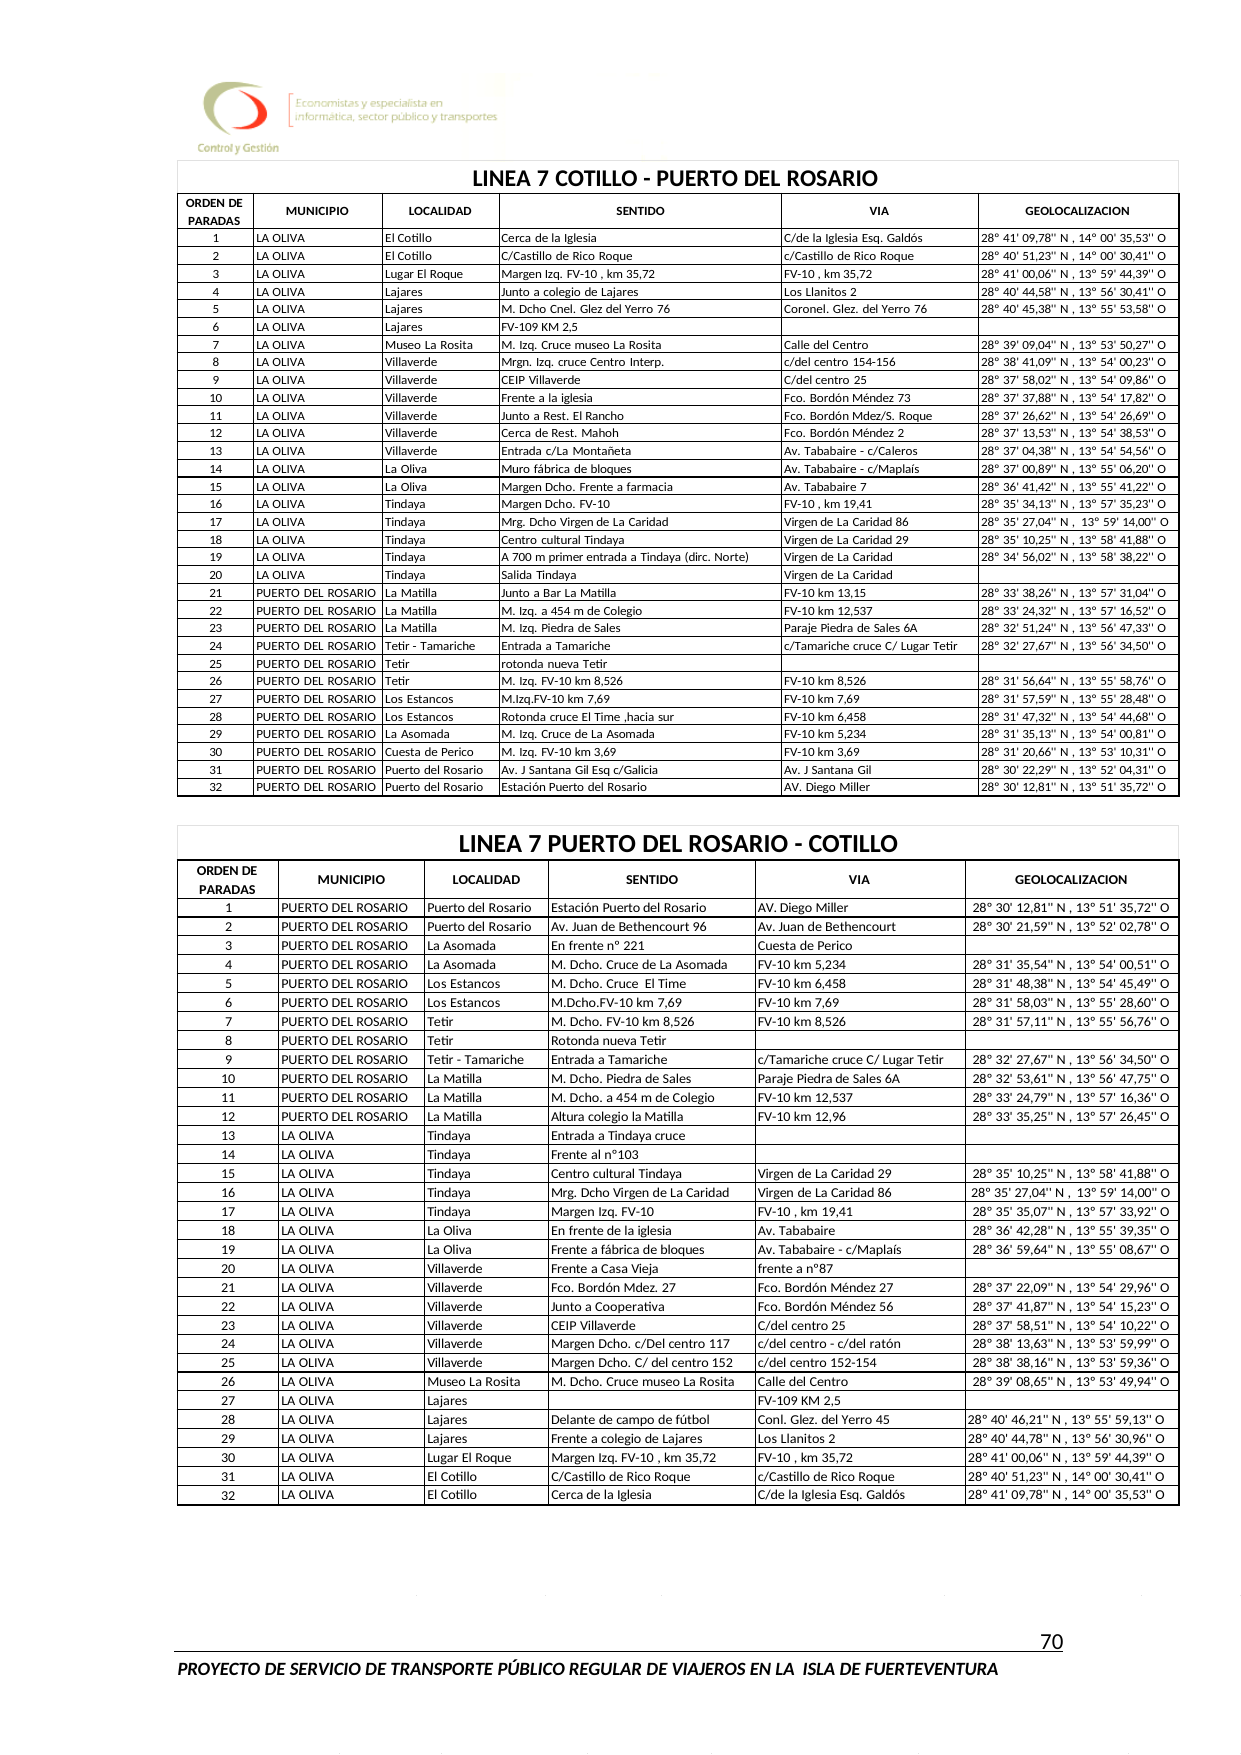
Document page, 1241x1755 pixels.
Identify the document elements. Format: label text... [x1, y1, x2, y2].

table_cell LA OLIVA [254, 353, 382, 370]
table_cell 28º 33' 24,32'' N , 13º 57' 16,52'' O [979, 601, 1178, 618]
table_cell LA OLIVA [279, 1183, 424, 1201]
table_cell Tetir [425, 1012, 548, 1030]
table_cell Frente a la iglesia [500, 389, 781, 405]
table_cell [966, 1145, 1178, 1163]
table_cell Los Estancos [425, 974, 548, 992]
table_cell Los Llanitos 2 [756, 1429, 965, 1447]
table_cell Frente al nº103 [549, 1145, 755, 1163]
table_cell Centro cultural Tindaya [549, 1164, 755, 1182]
table_cell FV-10 , km 19,41 [756, 1202, 965, 1220]
table_cell PUERTO DEL ROSARIO [279, 1050, 424, 1068]
table_cell 28 [178, 1410, 278, 1428]
table_cell En frente de la iglesia [549, 1221, 755, 1239]
table_cell Villaverde [383, 424, 499, 441]
table_cell 28º 37' 58,02'' N , 13º 54' 09,86'' O [979, 371, 1178, 388]
table_cell LA OLIVA [254, 318, 382, 334]
table_cell Villaverde [425, 1297, 548, 1314]
table_cell Tetir [383, 672, 499, 689]
table_cell frente a nº87 [756, 1259, 965, 1277]
table_cell LA OLIVA [279, 1164, 424, 1182]
table_cell 8 [178, 353, 253, 370]
table_cell LA OLIVA [254, 265, 382, 281]
table_cell SENTIDO [549, 861, 755, 897]
table_cell VIA [782, 194, 978, 228]
table_cell Mrg. Dcho Virgen de La Caridad [549, 1183, 755, 1201]
table_cell Conl. Glez. del Yerro 45 [756, 1410, 965, 1428]
table_cell 21 [178, 584, 253, 600]
table_cell LA OLIVA [279, 1278, 424, 1296]
table_cell ORDEN DE PARADAS [178, 194, 253, 228]
table_cell Tindaya [425, 1126, 548, 1144]
table_cell [966, 936, 1178, 954]
table_cell 32 [178, 779, 253, 795]
table_cell Rotonda nueva Tetir [549, 1031, 755, 1049]
table_cell 18 [178, 1221, 278, 1239]
table_cell FV-10 km 7,69 [756, 993, 965, 1011]
table_cell Tindaya [383, 495, 499, 512]
table_cell Puerto del Rosario [383, 779, 499, 795]
table_cell Paraje Piedra de Sales 6A [756, 1069, 965, 1087]
table_cell C/de la Iglesia Esq. Galdós [782, 229, 978, 246]
table_cell Muro fábrica de bloques [500, 460, 781, 476]
table_cell Tindaya [383, 531, 499, 547]
table_cell FV-109 KM 2,5 [756, 1391, 965, 1409]
table_cell 28º 39' 09,04'' N , 13º 53' 50,27'' O [979, 336, 1178, 352]
table_cell 28º 40' 46,21'' N , 13º 55' 59,13'' O [966, 1410, 1178, 1428]
table_cell rotonda nueva Tetir [500, 655, 781, 671]
table_cell C/del centro 25 [756, 1316, 965, 1333]
table_cell 28º 35' 27,04'' N , 13º 59' 14,00'' O [966, 1183, 1178, 1201]
table_cell LA OLIVA [279, 1486, 424, 1504]
table_cell 11 [178, 1088, 278, 1106]
table_cell M. Izq. a 454 m de Colegio [500, 601, 781, 618]
table_cell 27 [178, 1391, 278, 1409]
table_cell 28º 39' 08,65'' N , 13º 53' 49,94'' O [966, 1373, 1178, 1390]
table_cell 28º 33' 38,26'' N , 13º 57' 31,04'' O [979, 584, 1178, 600]
table_cell 28º 38' 41,09'' N , 13º 54' 00,23'' O [979, 353, 1178, 370]
table_cell LA OLIVA [279, 1297, 424, 1314]
table_cell Frente a colegio de Lajares [549, 1429, 755, 1447]
table_cell 28º 41' 09,78'' N , 14º 00' 35,53'' O [979, 229, 1178, 246]
table_cell M. Dcho. a 454 m de Colegio [549, 1088, 755, 1106]
table_cell C/Castillo de Rico Roque [500, 247, 781, 264]
table_cell FV-10 km 7,69 [782, 690, 978, 707]
table_cell 16 [178, 495, 253, 512]
table_cell Virgen de La Caridad 86 [756, 1183, 965, 1201]
table_cell VIA [756, 861, 965, 897]
table_cell LA OLIVA [254, 478, 382, 494]
table_cell 3 [178, 936, 278, 954]
table_cell PUERTO DEL ROSARIO [254, 601, 382, 618]
table_cell M.Izq.FV-10 km 7,69 [500, 690, 781, 707]
table_cell PUERTO DEL ROSARIO [254, 584, 382, 600]
table_cell C/Castillo de Rico Roque [549, 1467, 755, 1485]
table_cell Los Estancos [425, 993, 548, 1011]
table_cell Puerto del Rosario [383, 761, 499, 777]
table_cell Villaverde [425, 1335, 548, 1352]
table_cell FV-10 km 5,234 [756, 955, 965, 973]
table_cell 31 [178, 1467, 278, 1485]
table_cell 19 [178, 1240, 278, 1258]
table_cell PUERTO DEL ROSARIO [279, 936, 424, 954]
table_cell Tindaya [425, 1164, 548, 1182]
table_cell 10 [178, 1069, 278, 1087]
table_cell Villaverde [383, 371, 499, 388]
table_cell 15 [178, 478, 253, 494]
table_cell El Cotillo [425, 1486, 548, 1504]
table_cell PUERTO DEL ROSARIO [254, 779, 382, 795]
table_cell La Asomada [425, 955, 548, 973]
table_cell MUNICIPIO [279, 861, 424, 897]
table_cell PUERTO DEL ROSARIO [279, 955, 424, 973]
table_cell 5 [178, 974, 278, 992]
table_cell Lajares [425, 1391, 548, 1409]
table_cell Mrgn. Izq. cruce Centro Interp. [500, 353, 781, 370]
table_cell M. Izq. Piedra de Sales [500, 619, 781, 636]
table_cell CEIP Villaverde [500, 371, 781, 388]
table_cell Tetir [383, 655, 499, 671]
table_cell PUERTO DEL ROSARIO [279, 1069, 424, 1087]
table_cell Av. Tababaire - c/Maplaís [756, 1240, 965, 1258]
table_cell LA OLIVA [254, 406, 382, 423]
table_cell FV-10 km 12,537 [782, 601, 978, 618]
table_cell M.Dcho.FV-10 km 7,69 [549, 993, 755, 1011]
table_cell 30 [178, 1448, 278, 1466]
table_cell Margen Izq. FV-10 [549, 1202, 755, 1220]
table_cell Museo La Rosita [383, 336, 499, 352]
table_cell 29 [178, 1429, 278, 1447]
table_cell Tetir - Tamariche [425, 1050, 548, 1068]
table_cell 25 [178, 1354, 278, 1371]
table_cell Fco. Bordón Méndez 73 [782, 389, 978, 405]
table_cell La Matilla [425, 1069, 548, 1087]
table_cell 28º 38' 38,16'' N , 13º 53' 59,36'' O [966, 1354, 1178, 1371]
table_cell Margen Izq. FV-10 , km 35,72 [549, 1448, 755, 1466]
table_cell Fco. Bordón Mdez. 27 [549, 1278, 755, 1296]
table_cell Tetir - Tamariche [383, 637, 499, 653]
table_cell Villaverde [383, 406, 499, 423]
table_cell PUERTO DEL ROSARIO [254, 619, 382, 636]
table_cell Tindaya [425, 1145, 548, 1163]
table_cell Calle del Centro [756, 1373, 965, 1390]
table_cell M. Izq. FV-10 km 3,69 [500, 743, 781, 760]
table_cell 28º 36' 59,64'' N , 13º 55' 08,67'' O [966, 1240, 1178, 1258]
table_cell 28º 40' 51,23'' N , 14º 00' 30,41'' O [966, 1467, 1178, 1485]
table_cell Villaverde [425, 1259, 548, 1277]
table_cell FV-10 km 8,526 [756, 1012, 965, 1030]
table_cell LA OLIVA [279, 1335, 424, 1352]
table_cell Estación Puerto del Rosario [500, 779, 781, 795]
table_cell 25 [178, 655, 253, 671]
table_cell 28º 30' 22,29'' N , 13º 52' 04,31'' O [979, 761, 1178, 777]
table_cell Villaverde [383, 353, 499, 370]
table_cell La Asomada [425, 936, 548, 954]
table_cell LA OLIVA [254, 229, 382, 246]
table_cell 27 [178, 690, 253, 707]
table_cell Margen Dcho. Frente a farmacia [500, 478, 781, 494]
table_cell Margen Dcho. C/ del centro 152 [549, 1354, 755, 1371]
table_cell [966, 1391, 1178, 1409]
table_cell La Oliva [383, 478, 499, 494]
table_cell 28º 37' 41,87'' N , 13º 54' 15,23'' O [966, 1297, 1178, 1314]
table_cell Villaverde [425, 1354, 548, 1371]
table_cell Lugar El Roque [425, 1448, 548, 1466]
table_cell Altura colegio la Matilla [549, 1107, 755, 1125]
table_cell PUERTO DEL ROSARIO [279, 1031, 424, 1049]
table_cell [966, 1031, 1178, 1049]
table_cell 28º 32' 53,61'' N , 13º 56' 47,75'' O [966, 1069, 1178, 1087]
table_cell 14 [178, 460, 253, 476]
table_cell 12 [178, 424, 253, 441]
table_cell 16 [178, 1183, 278, 1201]
table_cell CEIP Villaverde [549, 1316, 755, 1333]
table_cell Museo La Rosita [425, 1373, 548, 1390]
table_cell Frente a Casa Vieja [549, 1259, 755, 1277]
table_cell 28º 35' 27,04'' N , 13º 59' 14,00'' O [979, 513, 1178, 529]
table_cell 28º 31' 48,38'' N , 13º 54' 45,49'' O [966, 974, 1178, 992]
table_cell Paraje Piedra de Sales 6A [782, 619, 978, 636]
table_cell PUERTO DEL ROSARIO [254, 725, 382, 742]
table_cell 1 [178, 229, 253, 246]
table_cell 21 [178, 1278, 278, 1296]
table_cell 28º 37' 00,89'' N , 13º 55' 06,20'' O [979, 460, 1178, 476]
table_cell Margen Dcho. FV-10 [500, 495, 781, 512]
table_cell [756, 1031, 965, 1049]
table_cell Virgen de La Caridad [782, 566, 978, 583]
table_cell FV-10 km 13,15 [782, 584, 978, 600]
table_cell Cerca de la Iglesia [549, 1486, 755, 1504]
table_cell 28º 35' 34,13'' N , 13º 57' 35,23'' O [979, 495, 1178, 512]
table_cell La Matilla [383, 619, 499, 636]
table_cell PUERTO DEL ROSARIO [254, 743, 382, 760]
table_cell 17 [178, 1202, 278, 1220]
table_cell 8 [178, 1031, 278, 1049]
table_cell 28º 37' 22,09'' N , 13º 54' 29,96'' O [966, 1278, 1178, 1296]
table_cell 28º 32' 27,67'' N , 13º 56' 34,50'' O [966, 1050, 1178, 1068]
table_cell 10 [178, 389, 253, 405]
table_cell 28º 31' 47,32'' N , 13º 54' 44,68'' O [979, 708, 1178, 724]
table_cell Centro cultural Tindaya [500, 531, 781, 547]
table_cell Fco. Bordón Méndez 27 [756, 1278, 965, 1296]
table_cell 11 [178, 406, 253, 423]
table_cell 28º 37' 04,38'' N , 13º 54' 54,56'' O [979, 442, 1178, 459]
table_cell M. Izq. FV-10 km 8,526 [500, 672, 781, 689]
table_cell LA OLIVA [279, 1448, 424, 1466]
table_cell 28º 35' 10,25'' N , 13º 58' 41,88'' O [966, 1164, 1178, 1182]
table_cell AV. Diego Miller [756, 899, 965, 916]
table_cell [979, 566, 1178, 583]
table_cell 28º 41' 09,78'' N , 14º 00' 35,53'' O [966, 1486, 1178, 1504]
table_cell La Oliva [383, 460, 499, 476]
table_cell Los Estancos [383, 690, 499, 707]
table_cell 14 [178, 1145, 278, 1163]
table_cell PUERTO DEL ROSARIO [254, 637, 382, 653]
table_cell 28º 35' 10,25'' N , 13º 58' 41,88'' O [979, 531, 1178, 547]
table_cell Virgen de La Caridad 86 [782, 513, 978, 529]
table_cell 28º 33' 24,79'' N , 13º 57' 16,36'' O [966, 1088, 1178, 1106]
table_cell Fco. Bordón Méndez 2 [782, 424, 978, 441]
table_cell 28º 40' 44,58'' N , 13º 56' 30,41'' O [979, 283, 1178, 299]
table_cell LA OLIVA [254, 566, 382, 583]
table_cell Junto a Bar La Matilla [500, 584, 781, 600]
table_cell PUERTO DEL ROSARIO [254, 672, 382, 689]
table_cell Lajares [383, 300, 499, 317]
table_cell GEOLOCALIZACION [966, 861, 1178, 897]
table_cell La Matilla [383, 601, 499, 618]
table_cell SENTIDO [500, 194, 781, 228]
table_cell 23 [178, 619, 253, 636]
table_cell 28º 36' 42,28'' N , 13º 55' 39,35'' O [966, 1221, 1178, 1239]
table_cell Rotonda cruce El Time ,hacia sur [500, 708, 781, 724]
table_cell 4 [178, 283, 253, 299]
table_cell Tindaya [425, 1202, 548, 1220]
table_cell FV-10 km 3,69 [782, 743, 978, 760]
table_cell c/del centro 154-156 [782, 353, 978, 370]
table_cell GEOLOCALIZACION [979, 194, 1178, 228]
table_cell Lajares [425, 1410, 548, 1428]
table_cell 28º 31' 56,64'' N , 13º 55' 58,76'' O [979, 672, 1178, 689]
table_cell 26 [178, 1373, 278, 1390]
table_cell c/del centro 152-154 [756, 1354, 965, 1371]
table_cell Entrada a Tamariche [500, 637, 781, 653]
table_cell Margen Dcho. c/Del centro 117 [549, 1335, 755, 1352]
table_cell 28º 31' 20,66'' N , 13º 53' 10,31'' O [979, 743, 1178, 760]
table_cell PUERTO DEL ROSARIO [254, 708, 382, 724]
table_cell LA OLIVA [254, 283, 382, 299]
table_cell 23 [178, 1316, 278, 1333]
table_cell 31 [178, 761, 253, 777]
table_cell FV-10 km 12,96 [756, 1107, 965, 1125]
table_cell 19 [178, 548, 253, 565]
table_cell 28º 40' 51,23'' N , 14º 00' 30,41'' O [979, 247, 1178, 264]
table_cell Lugar El Roque [383, 265, 499, 281]
table_cell 28º 31' 57,59'' N , 13º 55' 28,48'' O [979, 690, 1178, 707]
table_cell Cuesta de Perico [383, 743, 499, 760]
table_cell [979, 655, 1178, 671]
table_cell 28º 32' 27,67'' N , 13º 56' 34,50'' O [979, 637, 1178, 653]
table_cell A 700 m primer entrada a Tindaya (dirc. Norte) [500, 548, 781, 565]
table_cell Fco. Bordón Mdez/S. Roque [782, 406, 978, 423]
table_cell Virgen de La Caridad [782, 548, 978, 565]
table_cell Estación Puerto del Rosario [549, 899, 755, 916]
table_cell ORDEN DE PARADAS [178, 861, 278, 897]
table_cell c/Tamariche cruce C/ Lugar Tetir [756, 1050, 965, 1068]
table_cell 28º 40' 44,78'' N , 13º 56' 30,96'' O [966, 1429, 1178, 1447]
table_cell LA OLIVA [254, 300, 382, 317]
table_cell 20 [178, 566, 253, 583]
table_cell MUNICIPIO [254, 194, 382, 228]
table_cell Cerca de Rest. Mahoh [500, 424, 781, 441]
table_cell 5 [178, 300, 253, 317]
table_cell 13 [178, 1126, 278, 1144]
table_cell 28º 31' 57,11'' N , 13º 55' 56,76'' O [966, 1012, 1178, 1030]
table_cell PUERTO DEL ROSARIO [254, 690, 382, 707]
table_cell C/de la Iglesia Esq. Galdós [756, 1486, 965, 1504]
table_cell 18 [178, 531, 253, 547]
table_cell 2 [178, 247, 253, 264]
table_cell 28º 37' 58,51'' N , 13º 54' 10,22'' O [966, 1316, 1178, 1333]
table_cell 9 [178, 1050, 278, 1068]
table_cell Mrg. Dcho Virgen de La Caridad [500, 513, 781, 529]
table_cell 2 [178, 918, 278, 935]
table_cell 9 [178, 371, 253, 388]
table_cell 24 [178, 1335, 278, 1352]
table_cell Cuesta de Perico [756, 936, 965, 954]
table_cell FV-10 km 5,234 [782, 725, 978, 742]
table_cell Av. Juan de Bethencourt [756, 918, 965, 935]
table_cell Av. Juan de Bethencourt 96 [549, 918, 755, 935]
table_cell M. Dcho. Piedra de Sales [549, 1069, 755, 1087]
table_cell Av. J Santana Gil [782, 761, 978, 777]
table_cell 28º 31' 35,54'' N , 13º 54' 00,51'' O [966, 955, 1178, 973]
table_cell 7 [178, 336, 253, 352]
table_cell [966, 1259, 1178, 1277]
table_cell M. Dcho. Cruce de La Asomada [549, 955, 755, 973]
table_cell 26 [178, 672, 253, 689]
table_cell LA OLIVA [254, 389, 382, 405]
table_cell [756, 1145, 965, 1163]
table_cell Villaverde [425, 1316, 548, 1333]
table_cell Tindaya [383, 513, 499, 529]
table_cell Villaverde [383, 389, 499, 405]
table_cell Virgen de La Caridad 29 [782, 531, 978, 547]
table_cell Puerto del Rosario [425, 918, 548, 935]
table_cell 29 [178, 725, 253, 742]
table_cell PUERTO DEL ROSARIO [279, 974, 424, 992]
table_cell Junto a Rest. El Rancho [500, 406, 781, 423]
table_cell 28º 38' 13,63'' N , 13º 53' 59,99'' O [966, 1335, 1178, 1352]
table_cell Cerca de la Iglesia [500, 229, 781, 246]
table_cell LA OLIVA [254, 424, 382, 441]
table_cell 28º 37' 26,62'' N , 13º 54' 26,69'' O [979, 406, 1178, 423]
table_cell Villaverde [383, 442, 499, 459]
table_cell LA OLIVA [279, 1240, 424, 1258]
table_cell Puerto del Rosario [425, 899, 548, 916]
table_cell Lajares [383, 318, 499, 334]
table_cell [979, 318, 1178, 334]
table_cell LA OLIVA [279, 1373, 424, 1390]
table_cell [782, 318, 978, 334]
table_cell 6 [178, 993, 278, 1011]
table_cell Junto a colegio de Lajares [500, 283, 781, 299]
table_cell LA OLIVA [279, 1316, 424, 1333]
table_cell c/del centro - c/del ratón [756, 1335, 965, 1352]
table_cell Coronel. Glez. del Yerro 76 [782, 300, 978, 317]
table_cell 30 [178, 743, 253, 760]
table_cell LA OLIVA [254, 513, 382, 529]
table_cell FV-10 km 8,526 [782, 672, 978, 689]
table_cell 22 [178, 601, 253, 618]
table_cell Delante de campo de fútbol [549, 1410, 755, 1428]
table_cell PUERTO DEL ROSARIO [279, 1088, 424, 1106]
table_cell M. Dcho. Cruce El Time [549, 974, 755, 992]
table_cell 28º 31' 58,03'' N , 13º 55' 28,60'' O [966, 993, 1178, 1011]
table_cell Fco. Bordón Méndez 56 [756, 1297, 965, 1314]
table_cell LA OLIVA [254, 336, 382, 352]
table_cell Entrada a Tindaya cruce [549, 1126, 755, 1144]
table_cell Los Llanitos 2 [782, 283, 978, 299]
table_cell Salida Tindaya [500, 566, 781, 583]
table_cell Av. Tababaire 7 [782, 478, 978, 494]
table_cell LA OLIVA [279, 1429, 424, 1447]
table_cell LA OLIVA [279, 1145, 424, 1163]
table_cell PUERTO DEL ROSARIO [279, 1107, 424, 1125]
table_cell 28º 30' 21,59'' N , 13º 52' 02,78'' O [966, 918, 1178, 935]
table_cell Entrada c/La Montañeta [500, 442, 781, 459]
table_cell Junto a Cooperativa [549, 1297, 755, 1314]
table_cell Lajares [383, 283, 499, 299]
table_cell 28º 40' 45,38'' N , 13º 55' 53,58'' O [979, 300, 1178, 317]
table_cell LOCALIDAD [383, 194, 499, 228]
table_cell La Asomada [383, 725, 499, 742]
table_cell 24 [178, 637, 253, 653]
table_cell La Oliva [425, 1240, 548, 1258]
table_cell PUERTO DEL ROSARIO [279, 993, 424, 1011]
table_cell Tindaya [383, 548, 499, 565]
table_cell 28º 41' 00,06'' N , 13º 59' 44,39'' O [979, 265, 1178, 281]
table_cell c/Castillo de Rico Roque [756, 1467, 965, 1485]
table_cell 28º 41' 00,06'' N , 13º 59' 44,39'' O [966, 1448, 1178, 1466]
table_cell LA OLIVA [254, 371, 382, 388]
table_cell 32 [178, 1486, 278, 1504]
table_cell Margen Izq. FV-10 , km 35,72 [500, 265, 781, 281]
table_cell Av. Tababaire [756, 1221, 965, 1239]
table_cell 28º 34' 56,02'' N , 13º 58' 38,22'' O [979, 548, 1178, 565]
table_cell LA OLIVA [254, 495, 382, 512]
table_cell Av. Tababaire - c/Caleros [782, 442, 978, 459]
table_cell [549, 1391, 755, 1409]
table_cell 4 [178, 955, 278, 973]
table_cell El Cotillo [425, 1467, 548, 1485]
table_cell 28º 37' 13,53'' N , 13º 54' 38,53'' O [979, 424, 1178, 441]
table_cell El Cotillo [383, 247, 499, 264]
table_cell LA OLIVA [254, 531, 382, 547]
table_cell Villaverde [425, 1278, 548, 1296]
table_cell M. Izq. Cruce museo La Rosita [500, 336, 781, 352]
table_cell LA OLIVA [279, 1467, 424, 1485]
table_cell Calle del Centro [782, 336, 978, 352]
table_cell Av. J Santana Gil Esq c/Galicia [500, 761, 781, 777]
table_cell 1 [178, 899, 278, 916]
table_cell AV. Diego Miller [782, 779, 978, 795]
table_cell FV-10 , km 35,72 [782, 265, 978, 281]
table_cell FV-10 km 12,537 [756, 1088, 965, 1106]
table_cell LA OLIVA [254, 442, 382, 459]
table_cell PUERTO DEL ROSARIO [254, 761, 382, 777]
table_cell FV-10 km 6,458 [782, 708, 978, 724]
table_cell LA OLIVA [254, 548, 382, 565]
table_cell LA OLIVA [279, 1126, 424, 1144]
table_cell [756, 1126, 965, 1144]
table_cell LA OLIVA [279, 1354, 424, 1371]
table_cell El Cotillo [383, 229, 499, 246]
table_cell 13 [178, 442, 253, 459]
table_cell Tetir [425, 1031, 548, 1049]
table_header LINEA 7 COTILLO - PUERTO DEL ROSARIO [178, 161, 1178, 193]
table_cell FV-10 , km 35,72 [756, 1448, 965, 1466]
table_cell M. Dcho. Cruce museo La Rosita [549, 1373, 755, 1390]
table_cell 28º 30' 12,81'' N , 13º 51' 35,72'' O [966, 899, 1178, 916]
table_cell FV-109 KM 2,5 [500, 318, 781, 334]
table_cell Lajares [425, 1429, 548, 1447]
table_cell Virgen de La Caridad 29 [756, 1164, 965, 1182]
table_cell M. Dcho Cnel. Glez del Yerro 76 [500, 300, 781, 317]
table_cell 20 [178, 1259, 278, 1277]
table_cell LA OLIVA [279, 1202, 424, 1220]
table_cell LA OLIVA [254, 460, 382, 476]
table_cell PUERTO DEL ROSARIO [279, 1012, 424, 1030]
table_cell M. Izq. Cruce de La Asomada [500, 725, 781, 742]
table_cell 7 [178, 1012, 278, 1030]
table_cell 12 [178, 1107, 278, 1125]
table_cell c/Castillo de Rico Roque [782, 247, 978, 264]
table_cell 28 [178, 708, 253, 724]
table_cell 28º 37' 37,88'' N , 13º 54' 17,82'' O [979, 389, 1178, 405]
table_cell Tindaya [425, 1183, 548, 1201]
table_cell 28º 35' 35,07'' N , 13º 57' 33,92'' O [966, 1202, 1178, 1220]
table_cell FV-10 km 6,458 [756, 974, 965, 992]
table_cell LA OLIVA [279, 1259, 424, 1277]
table_cell 17 [178, 513, 253, 529]
table_cell 22 [178, 1297, 278, 1314]
table_cell 6 [178, 318, 253, 334]
table_cell PUERTO DEL ROSARIO [254, 655, 382, 671]
table_cell 28º 31' 35,13'' N , 13º 54' 00,81'' O [979, 725, 1178, 742]
table_cell [782, 655, 978, 671]
table_cell [966, 1126, 1178, 1144]
table_cell Av. Tababaire - c/Maplaís [782, 460, 978, 476]
table_cell LOCALIDAD [425, 861, 548, 897]
table_cell 3 [178, 265, 253, 281]
table_cell La Matilla [383, 584, 499, 600]
table_cell LA OLIVA [279, 1410, 424, 1428]
table_cell 28º 30' 12,81'' N , 13º 51' 35,72'' O [979, 779, 1178, 795]
table_cell M. Dcho. FV-10 km 8,526 [549, 1012, 755, 1030]
table_cell Los Estancos [383, 708, 499, 724]
table_cell Tindaya [383, 566, 499, 583]
table_cell La Matilla [425, 1107, 548, 1125]
table_cell 28º 36' 41,42'' N , 13º 55' 41,22'' O [979, 478, 1178, 494]
table_cell 28º 33' 35,25'' N , 13º 57' 26,45'' O [966, 1107, 1178, 1125]
table_cell C/del centro 25 [782, 371, 978, 388]
table_cell 15 [178, 1164, 278, 1182]
table_cell FV-10 , km 19,41 [782, 495, 978, 512]
table_cell Frente a fábrica de bloques [549, 1240, 755, 1258]
table_cell LA OLIVA [279, 1391, 424, 1409]
table_header LINEA 7 PUERTO DEL ROSARIO - COTILLO [178, 826, 1178, 859]
table_cell LA OLIVA [254, 247, 382, 264]
table_cell LA OLIVA [279, 1221, 424, 1239]
table_cell 28º 32' 51,24'' N , 13º 56' 47,33'' O [979, 619, 1178, 636]
table_cell PUERTO DEL ROSARIO [279, 899, 424, 916]
table_cell Entrada a Tamariche [549, 1050, 755, 1068]
table_cell En frente nº 221 [549, 936, 755, 954]
table_cell La Oliva [425, 1221, 548, 1239]
table_cell c/Tamariche cruce C/ Lugar Tetir [782, 637, 978, 653]
table_cell La Matilla [425, 1088, 548, 1106]
table_cell PUERTO DEL ROSARIO [279, 918, 424, 935]
